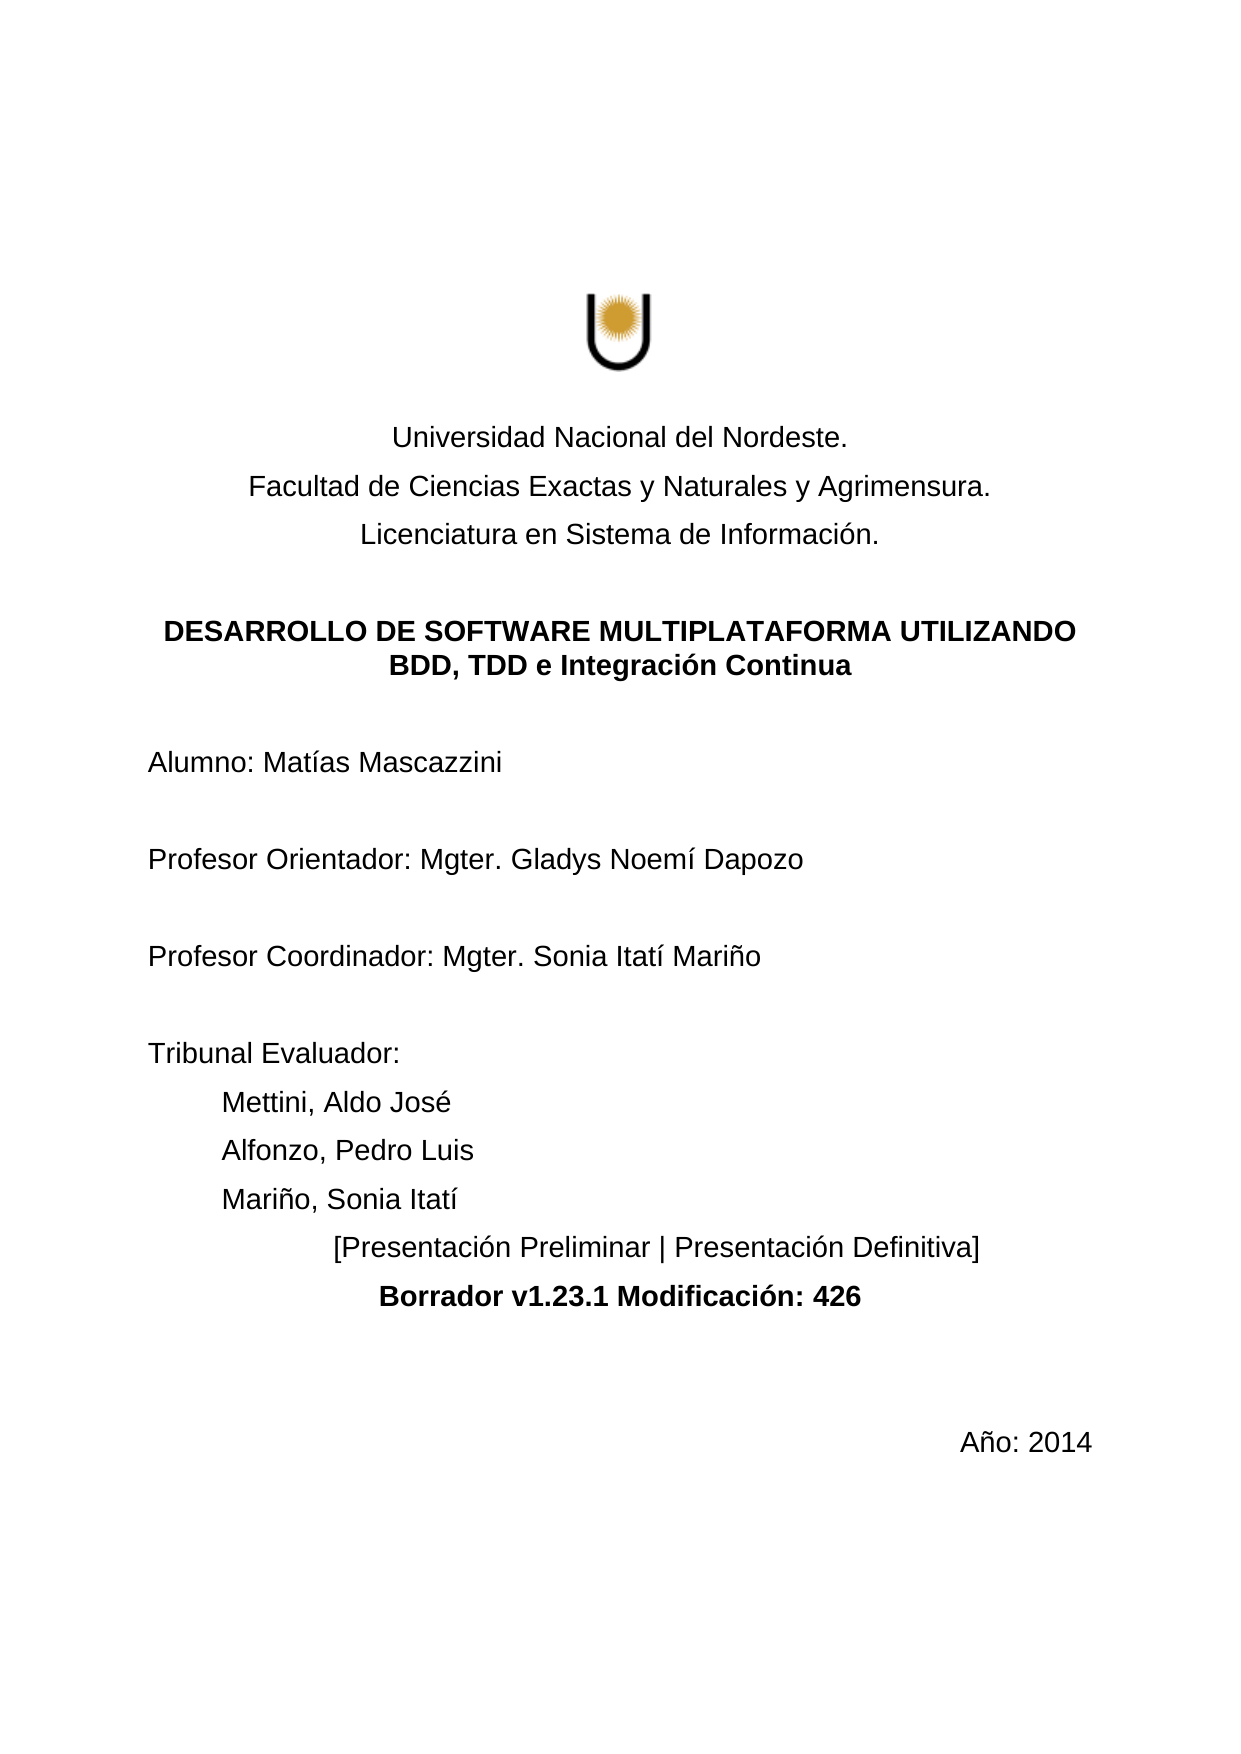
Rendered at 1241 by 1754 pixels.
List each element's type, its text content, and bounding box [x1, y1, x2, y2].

text Licenciatura en Sistema de Información. [148, 517, 1093, 551]
text Universidad Nacional del Nordeste. [148, 420, 1093, 454]
picture [542, 293, 699, 372]
text Profesor Orientador: Mgter. Gladys Noemí Dapozo [148, 842, 1093, 876]
text Alfonzo, Pedro Luis [221, 1133, 1093, 1167]
text Mariño, Sonia Itatí [221, 1182, 1093, 1215]
text Borrador v1.23.1 Modificación: 426 [148, 1279, 1093, 1312]
text Tribunal Evaluador: [148, 1036, 1093, 1070]
text Mettini, Aldo José [221, 1085, 1093, 1118]
text DESARROLLO DE SOFTWARE MULTIPLATAFORMA UTILIZANDO BDD, TDD e Integración Continua [148, 614, 1093, 681]
text Profesor Coordinador: Mgter. Sonia Itatí Mariño [148, 939, 1093, 973]
text Facultad de Ciencias Exactas y Naturales y Agrimensura. [148, 469, 1093, 502]
text [Presentación Preliminar | Presentación Definitiva] [221, 1230, 1093, 1264]
text Alumno: Matías Mascazzini [148, 745, 1093, 778]
text Año: 2014 [148, 1424, 1093, 1458]
